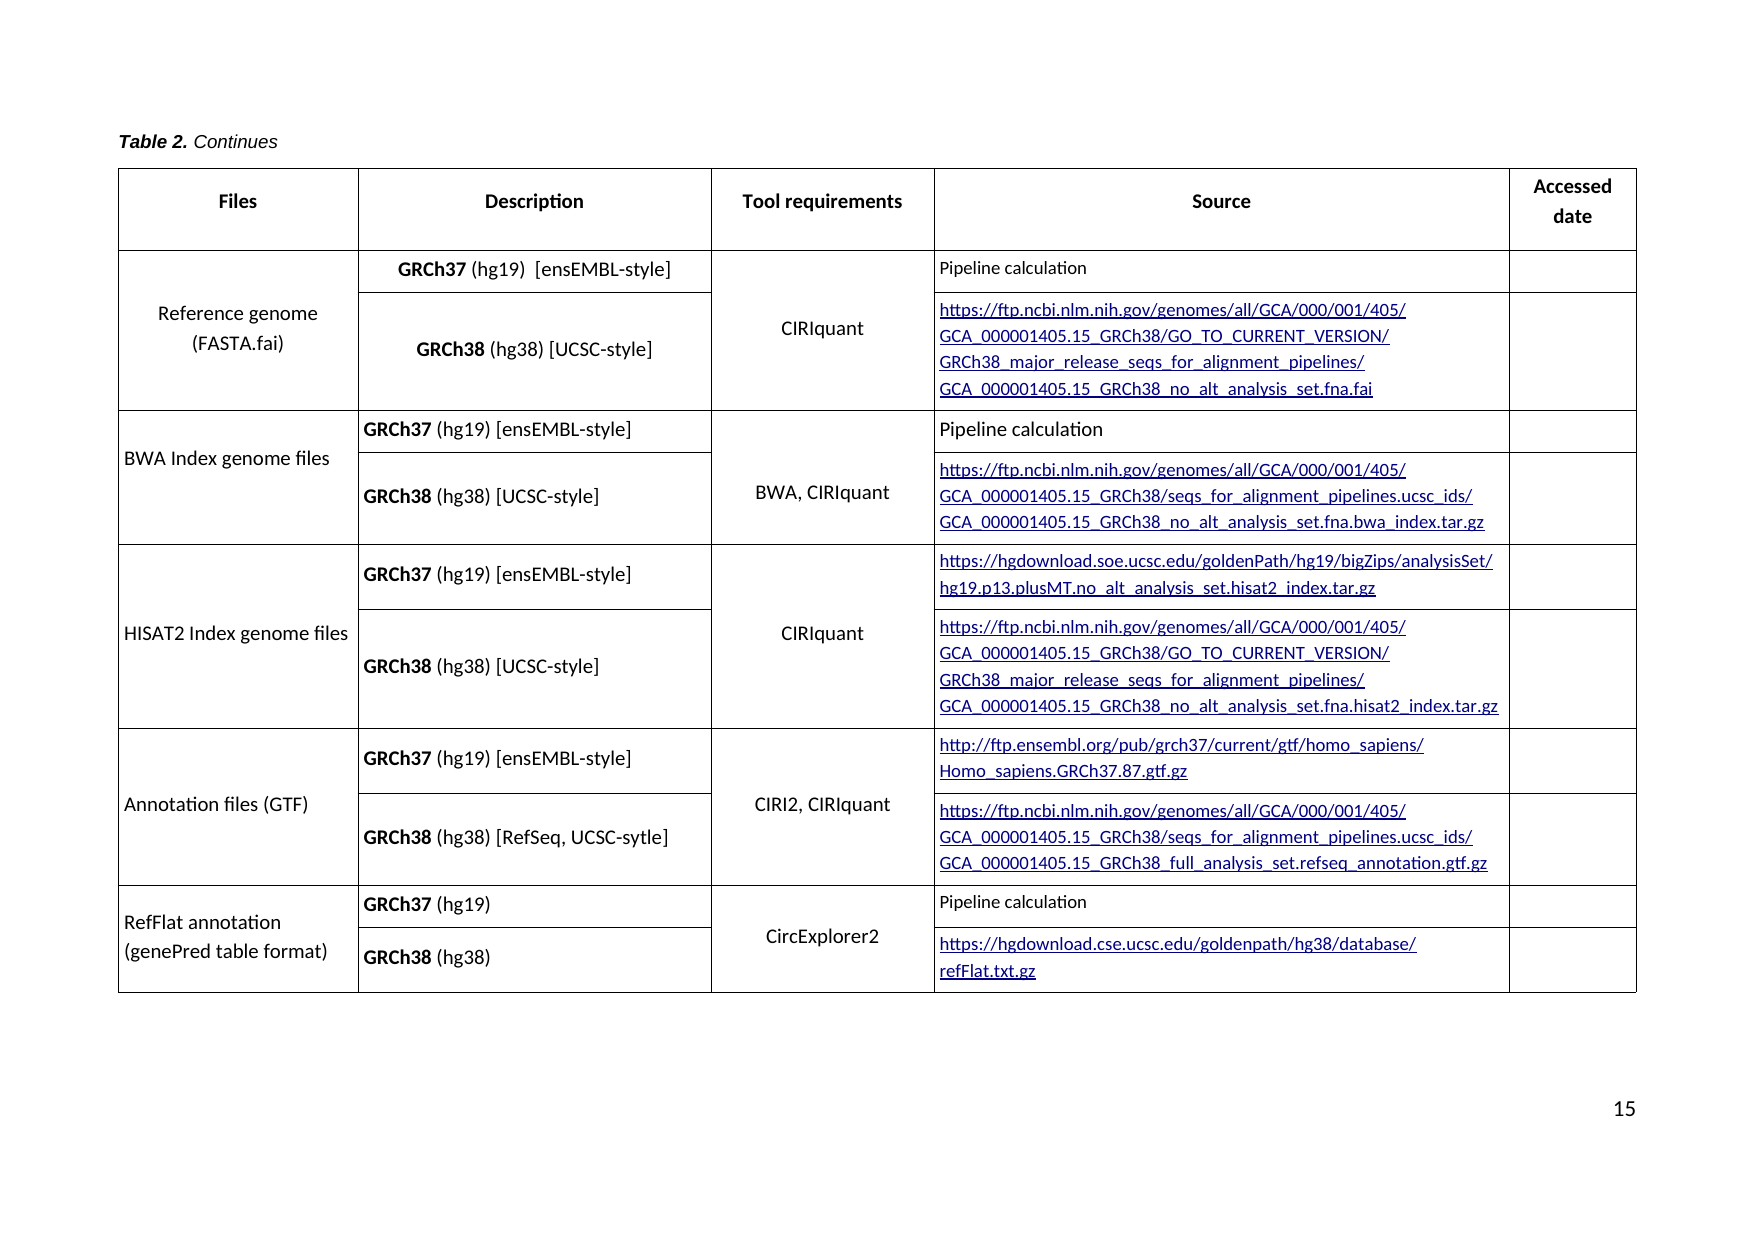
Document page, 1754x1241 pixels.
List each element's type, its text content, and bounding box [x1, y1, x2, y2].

table_cell GRCh38 (hg38) [359, 928, 711, 992]
table_cell [1510, 411, 1636, 452]
table_cell BWA Index genome files [119, 411, 358, 544]
table_cell HISAT2 Index genome files [119, 545, 358, 727]
table_header Tool requirements [712, 169, 934, 250]
table_cell Reference genome (FASTA.fai) [119, 251, 358, 410]
table_header Accessed date [1510, 169, 1636, 250]
table_cell GRCh37 (hg19) [ensEMBL-style] [359, 411, 711, 452]
table_header Source [935, 169, 1509, 250]
table_cell GRCh38 (hg38) [UCSC-style] [359, 453, 711, 544]
table_cell [1510, 293, 1636, 410]
table_cell GRCh37 (hg19) [359, 886, 711, 927]
table_cell GRCh38 (hg38) [UCSC-style] [359, 610, 711, 727]
table_cell https://hgdownload.soe.ucsc.edu/goldenPath/hg19/bigZips/analysisSet/hg19.p13.plusMT.no_alt_analysis_set.hisat2_index.tar.gz [935, 545, 1509, 609]
table_cell [1510, 729, 1636, 793]
table_cell https://ftp.ncbi.nlm.nih.gov/genomes/all/GCA/000/001/405/GCA_000001405.15_GRCh38/seqs_for_alignment_pipelines.ucsc_ids/GCA_000001405.15_GRCh38_no_alt_analysis_set.fna.bwa_index.tar.gz [935, 453, 1509, 544]
table_cell https://hgdownload.cse.ucsc.edu/goldenpath/hg38/database/refFlat.txt.gz [935, 928, 1509, 992]
table_cell http://ftp.ensembl.org/pub/grch37/current/gtf/homo_sapiens/Homo_sapiens.GRCh37.87.gtf.gz [935, 729, 1509, 793]
table_cell https://ftp.ncbi.nlm.nih.gov/genomes/all/GCA/000/001/405/GCA_000001405.15_GRCh38/GO_TO_CURRENT_VERSION/GRCh38_major_release_seqs_for_alignment_pipelines/GCA_000001405.15_GRCh38_no_alt_analysis_set.fna.fai [935, 293, 1509, 410]
table_cell Pipeline calculation [935, 886, 1509, 927]
table_cell CIRIquant [712, 545, 934, 727]
table_cell CircExplorer2 [712, 886, 934, 992]
table_header Files [119, 169, 358, 250]
table_cell RefFlat annotation (genePred table format) [119, 886, 358, 992]
table_cell https://ftp.ncbi.nlm.nih.gov/genomes/all/GCA/000/001/405/GCA_000001405.15_GRCh38/GO_TO_CURRENT_VERSION/GRCh38_major_release_seqs_for_alignment_pipelines/GCA_000001405.15_GRCh38_no_alt_analysis_set.fna.hisat2_index.tar.gz [935, 610, 1509, 727]
table_cell GRCh38 (hg38) [UCSC-style] [359, 293, 711, 410]
table_cell Pipeline calculation [935, 251, 1509, 292]
table_cell [1510, 794, 1636, 885]
table_cell [1510, 453, 1636, 544]
table_cell GRCh37 (hg19) [ensEMBL-style] [359, 251, 711, 292]
table_cell CIRIquant [712, 251, 934, 410]
table_cell [1510, 928, 1636, 992]
table_cell GRCh37 (hg19) [ensEMBL-style] [359, 545, 711, 609]
table_cell GRCh38 (hg38) [RefSeq, UCSC-sytle] [359, 794, 711, 885]
table_cell Annotation files (GTF) [119, 729, 358, 885]
table_cell Pipeline calculation [935, 411, 1509, 452]
table_cell CIRI2, CIRIquant [712, 729, 934, 885]
table_cell [1510, 610, 1636, 727]
table_cell https://ftp.ncbi.nlm.nih.gov/genomes/all/GCA/000/001/405/GCA_000001405.15_GRCh38/seqs_for_alignment_pipelines.ucsc_ids/GCA_000001405.15_GRCh38_full_analysis_set.refseq_annotation.gtf.gz [935, 794, 1509, 885]
table_cell [1510, 886, 1636, 927]
table_cell GRCh37 (hg19) [ensEMBL-style] [359, 729, 711, 793]
table_header Description [359, 169, 711, 250]
table_cell BWA, CIRIquant [712, 411, 934, 544]
text Table 2. Continues [118, 131, 1636, 152]
table_cell [1510, 545, 1636, 609]
table_cell [1510, 251, 1636, 292]
